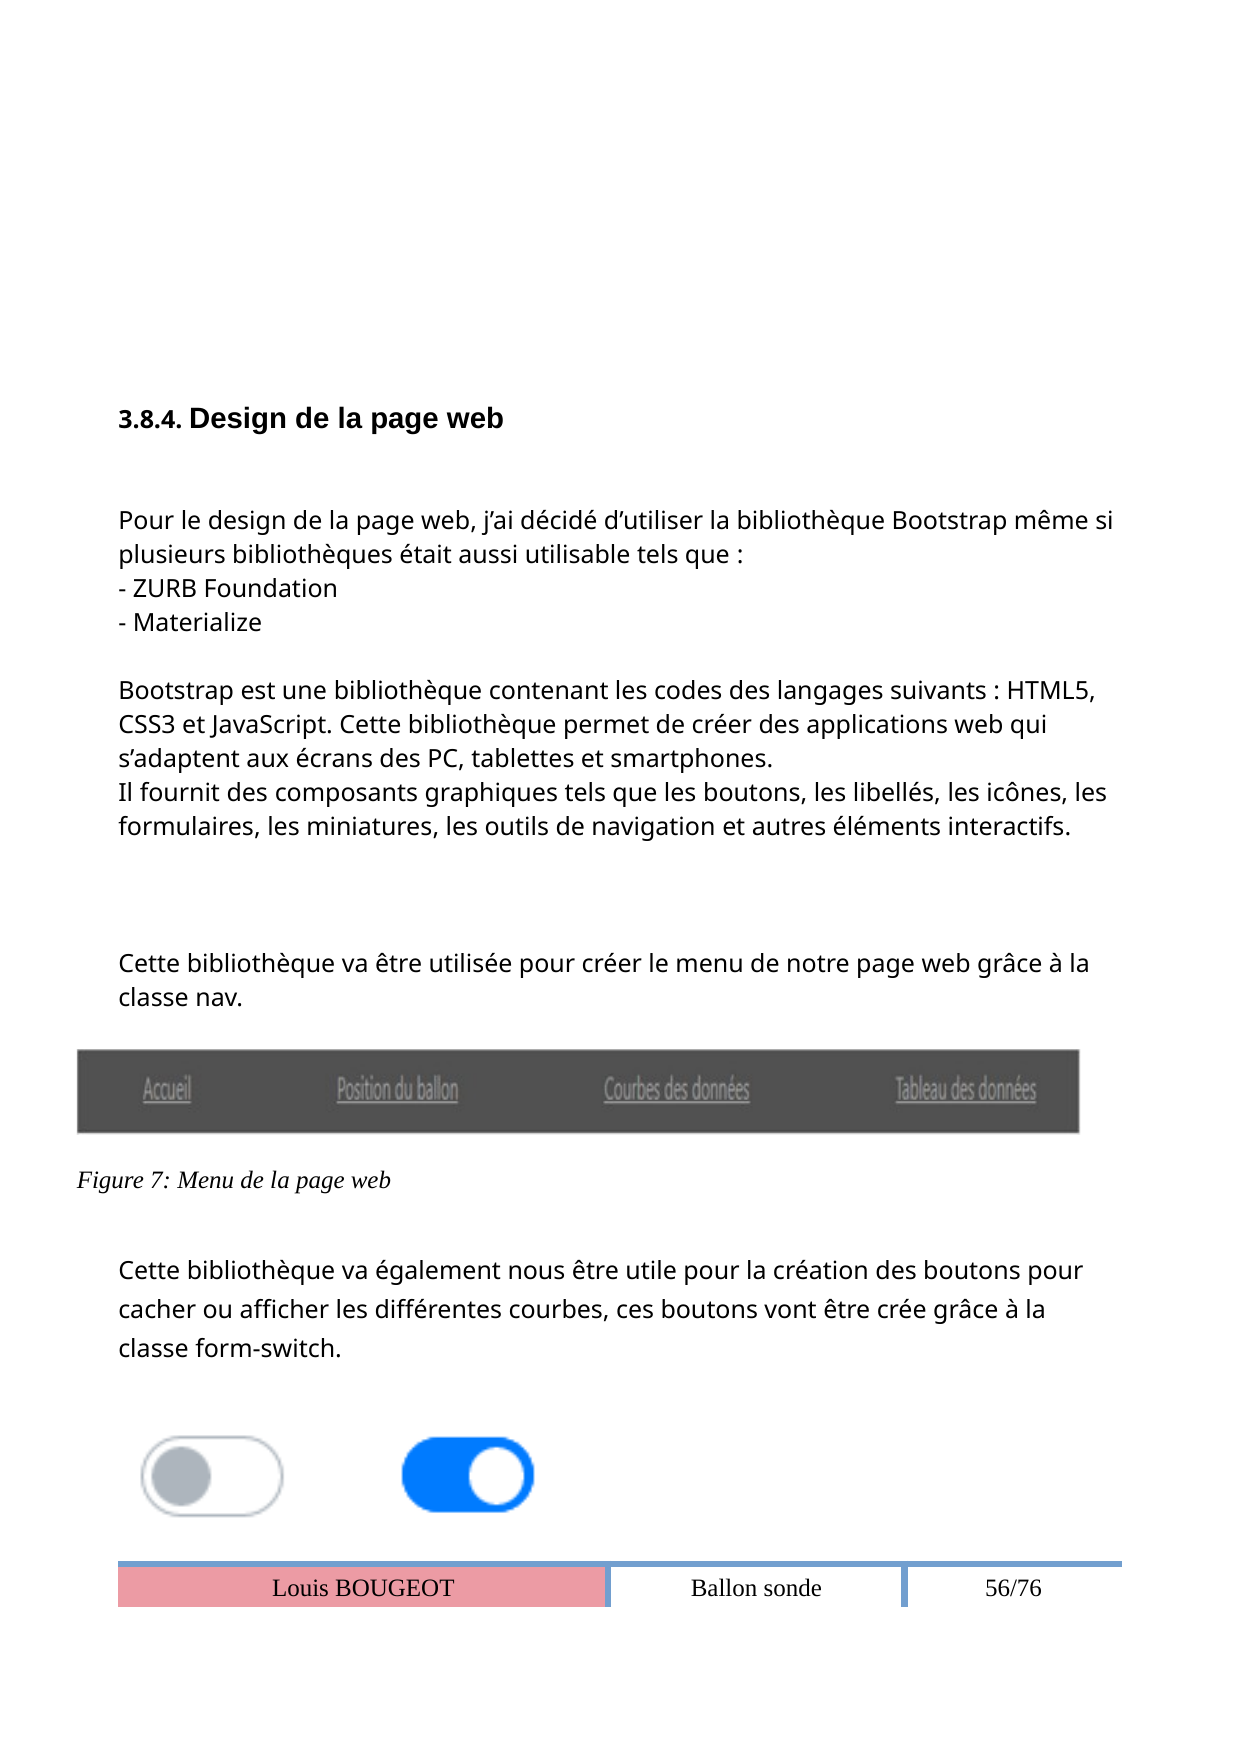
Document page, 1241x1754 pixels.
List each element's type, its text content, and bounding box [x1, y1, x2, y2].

picture [383, 1428, 547, 1523]
text Bootstrap est une bibliothèque contenant les codes des langages suivants : HTML5, CSS3 et JavaScript. Cette bibliothèque permet de créer des applications web qui s’adaptent aux écrans des PC, tablettes et smartphones. [118, 673, 1122, 775]
picture [131, 1426, 295, 1523]
text Cette bibliothèque va également nous être utile pour la création des boutons pour cacher ou afficher les différentes courbes, ces boutons vont être crée grâce à la classe form-switch. [118, 1253, 1122, 1365]
text Il fournit des composants graphiques tels que les boutons, les libellés, les icônes, les formulaires, les miniatures, les outils de navigation et autres éléments interactifs. [118, 775, 1122, 843]
text - ZURB Foundation [118, 571, 1122, 605]
text Cette bibliothèque va être utilisée pour créer le menu de notre page web grâce à la classe nav. [118, 945, 1122, 1013]
text Pour le design de la page web, j’ai décidé d’utiliser la bibliothèque Bootstrap même si plusieurs bibliothèques était aussi utilisable tels que : [118, 502, 1122, 571]
text - Materialize [118, 605, 1122, 639]
text Figure 7: Menu de la page web [77, 1165, 1199, 1194]
picture [76, 1049, 1081, 1135]
subtitle Design de la page web [118, 401, 1122, 436]
